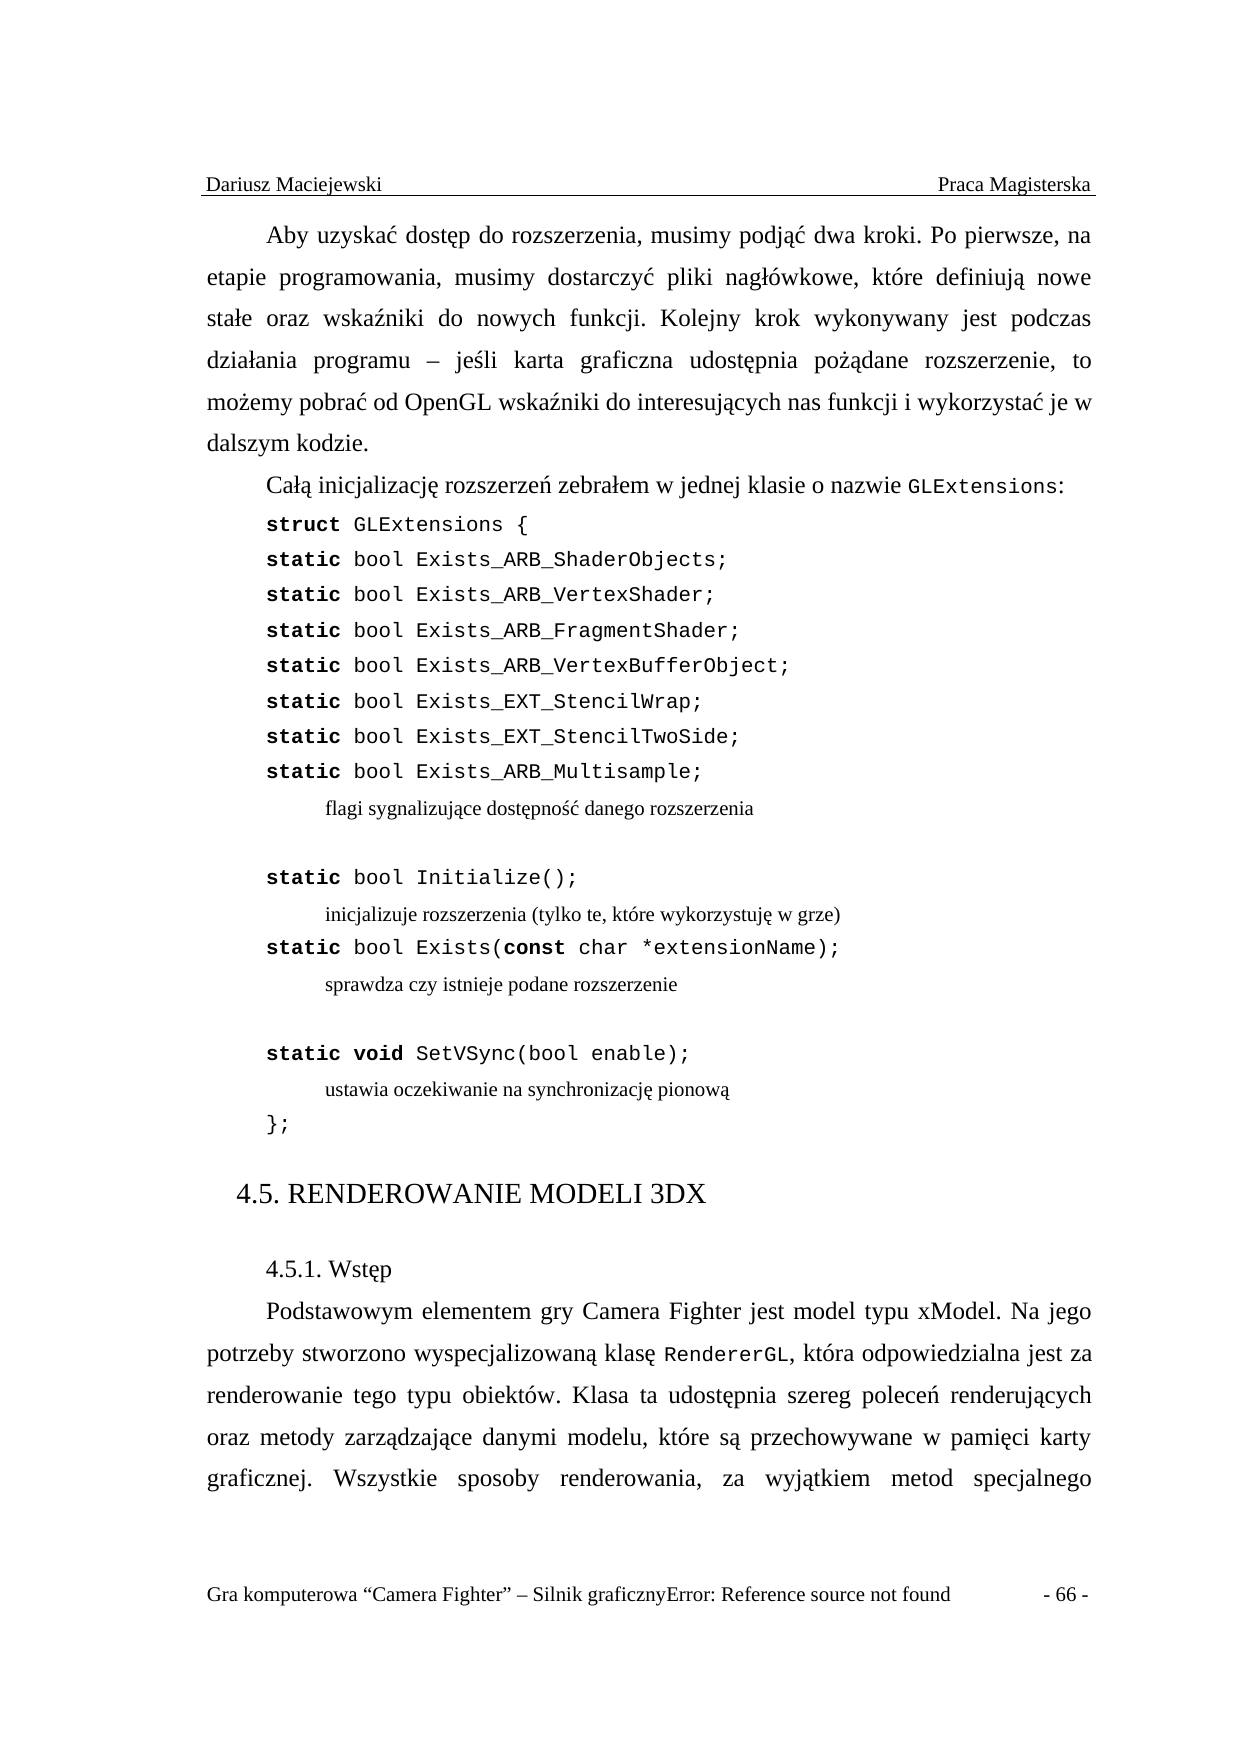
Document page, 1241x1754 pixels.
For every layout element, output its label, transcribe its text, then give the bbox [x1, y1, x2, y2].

text Podstawowym elementem gry Camera Fighter jest model typu xModel. Na jego potrzeby stworzono wyspecjalizowaną klasę RendererGL, która odpowiedzialna jest za renderowanie tego typu obiektów. Klasa ta udostępnia szereg poleceń renderujących oraz metody zarządzające danymi modelu, które są przechowywane w pamięci karty graficznej. Wszystkie sposoby renderowania, za wyjątkiem metod specjalnego [207, 1297, 1092, 1492]
text struct GLExtensions { [266, 514, 1033, 537]
text static bool Exists_ARB_Multisample; [266, 762, 1033, 785]
subtitle Wstęp [207, 1256, 1092, 1283]
text static bool Exists_ARB_FragmentShader; [266, 620, 1033, 643]
text static bool Exists_ARB_VertexShader; [266, 584, 1033, 608]
text static bool Exists_ARB_ShaderObjects; [266, 549, 1033, 573]
subtitle Renderowanie modeli 3dx [207, 1178, 1092, 1210]
text static void SetVSync(bool enable); [266, 1043, 1033, 1066]
text static bool Exists_EXT_StencilWrap; [266, 691, 1033, 714]
text Aby uzyskać dostęp do rozszerzenia, musimy podjąć dwa kroki. Po pierwsze, na etapie programowania, musimy dostarczyć pliki nagłówkowe, które definiują nowe stałe oraz wskaźniki do nowych funkcji. Kolejny krok wykonywany jest podczas działania programu – jeśli karta graficzna udostępnia pożądane rozszerzenie, to możemy pobrać od OpenGL wskaźniki do interesujących nas funkcji i wykorzystać je w dalszym kodzie. [207, 221, 1092, 457]
text sprawdza czy istnieje podane rozszerzenie [325, 973, 1033, 996]
text static bool Exists(const char *extensionName); [266, 937, 1033, 961]
text static bool Exists_ARB_VertexBufferObject; [266, 655, 1033, 679]
text }; [266, 1113, 1033, 1136]
text flagi sygnalizujące dostępność danego rozszerzenia [325, 797, 1033, 820]
text static bool Exists_EXT_StencilTwoSide; [266, 726, 1033, 750]
text ustawia oczekiwanie na synchronizację pionową [325, 1078, 1033, 1101]
text inicjalizuje rozszerzenia (tylko te, które wykorzystuję w grze) [325, 902, 1033, 926]
text Całą inicjalizację rozszerzeń zebrałem w jednej klasie o nazwie GLExtensions: [207, 471, 1092, 499]
text static bool Initialize(); [266, 867, 1033, 891]
